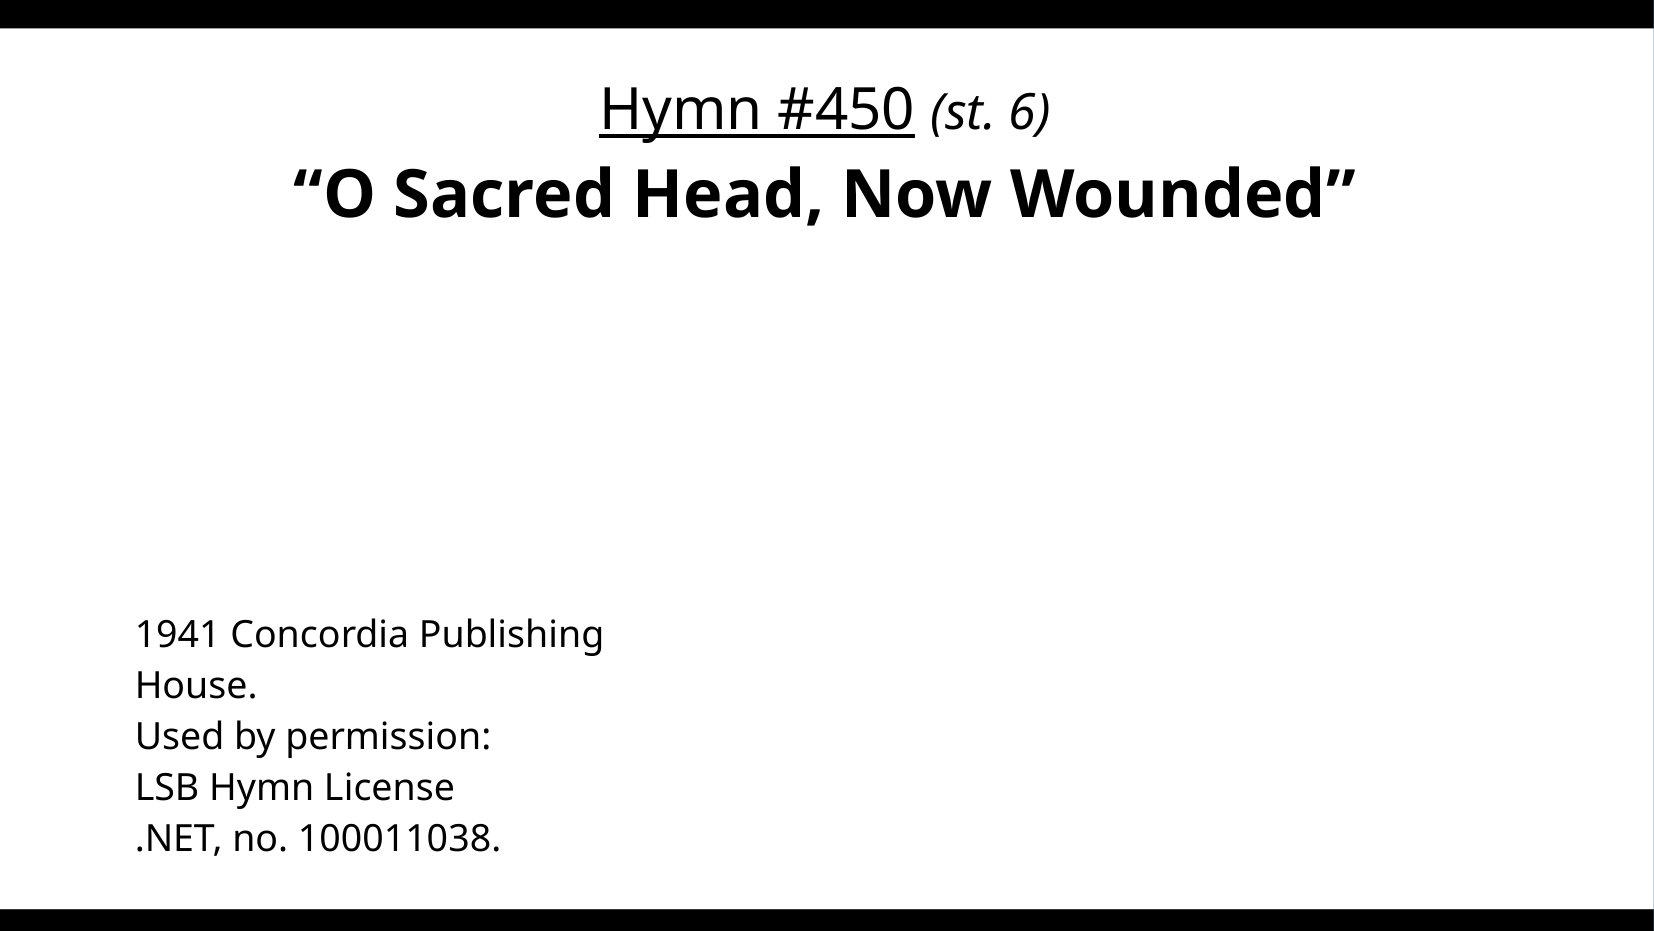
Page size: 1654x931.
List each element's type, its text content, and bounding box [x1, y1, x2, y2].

text_box 1941 Concordia Publishing House. Used by permission: LSB Hymn License .NET, no. 100011038. [120, 600, 722, 815]
text_box Hymn #450 (st. 6) “O Sacred Head, Now Wounded” [90, 60, 1561, 241]
picture [0, 0, 1654, 931]
